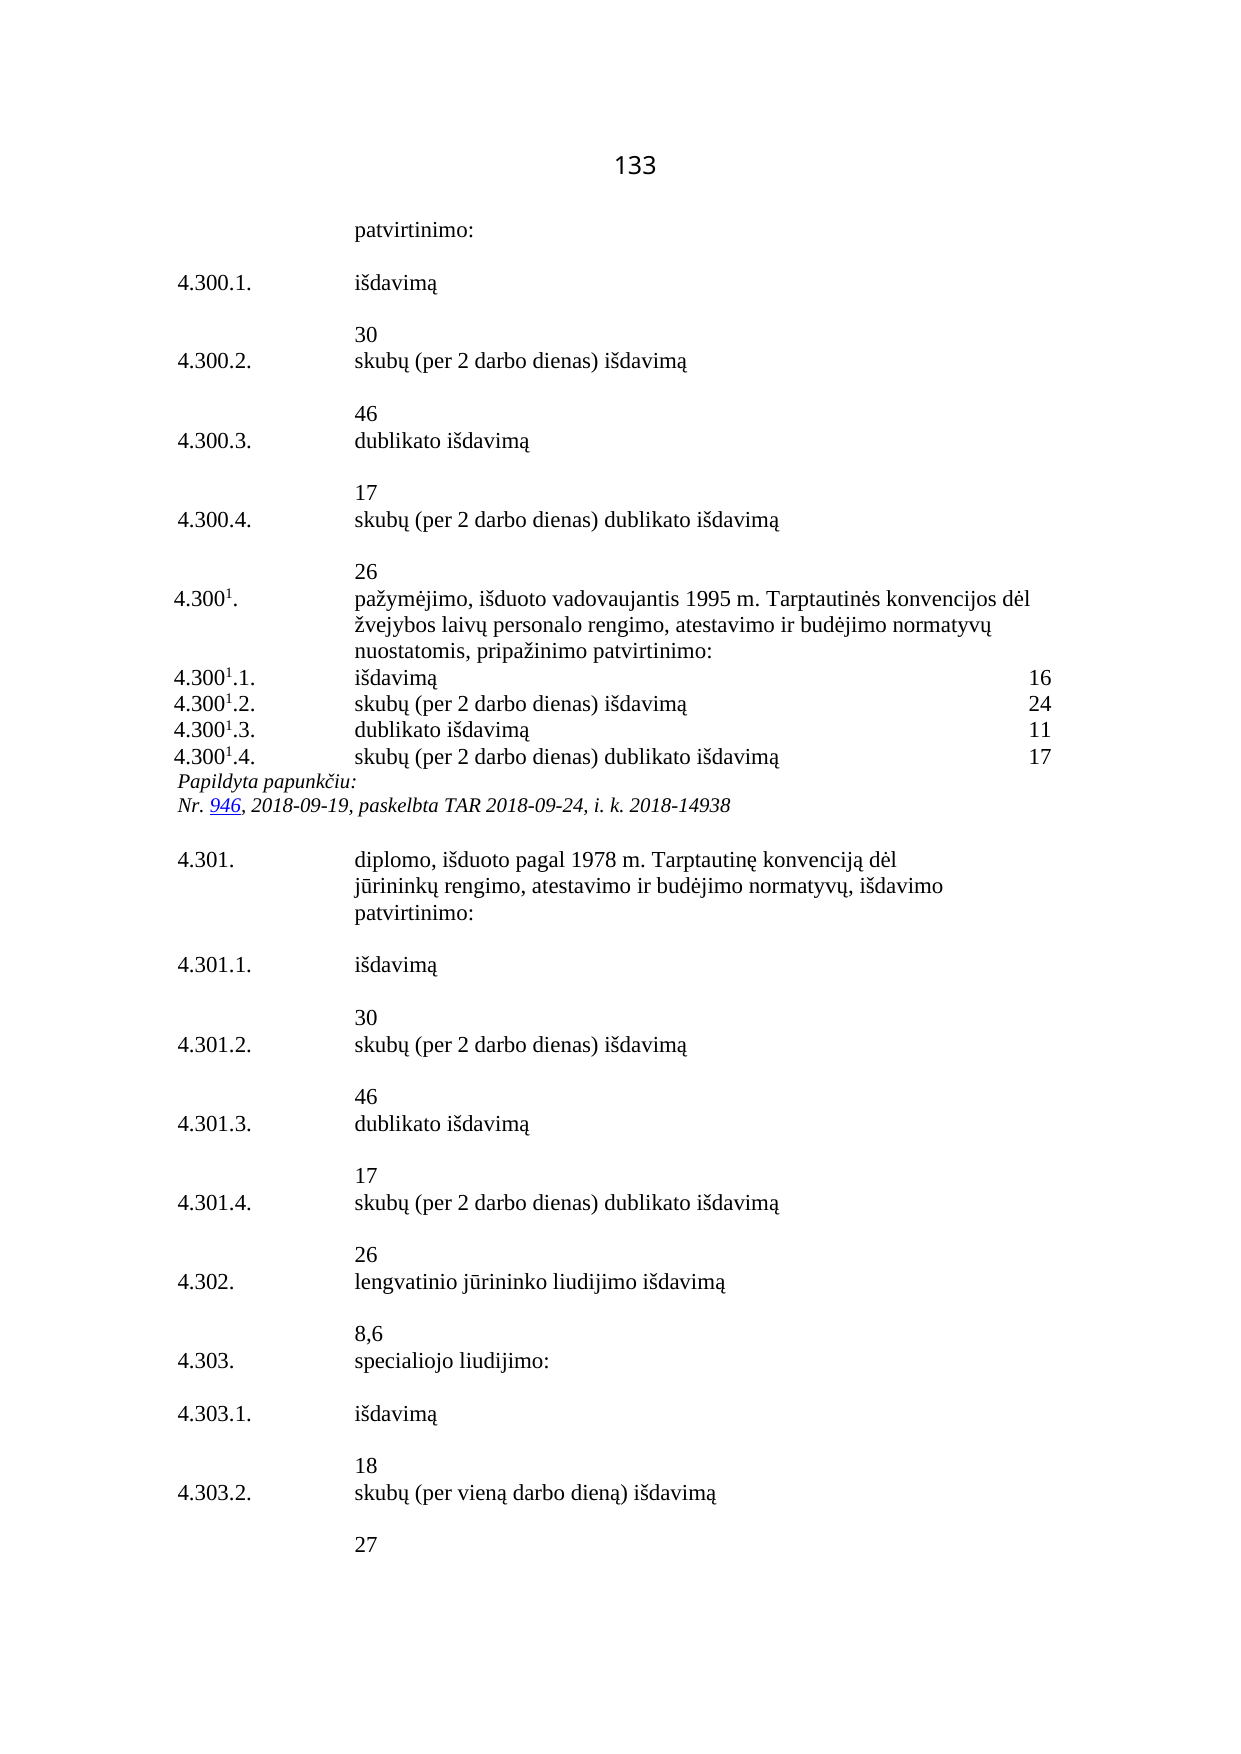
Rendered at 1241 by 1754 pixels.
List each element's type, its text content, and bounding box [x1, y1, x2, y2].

text 4.302. lengvatinio jūrininko liudijimo išdavimą 8,6 [177, 1268, 945, 1347]
text 4.301.2. skubų (per 2 darbo dienas) išdavimą 46 [177, 1031, 945, 1110]
text 4.300.2. skubų (per 2 darbo dienas) išdavimą 46 [177, 348, 945, 427]
text 4.301.1. išdavimą 30 [177, 952, 945, 1031]
text 4.303. specialiojo liudijimo: [177, 1347, 945, 1399]
text 4.301.4. skubų (per 2 darbo dienas) dublikato išdavimą 26 [177, 1189, 945, 1268]
text 4.300.3. dublikato išdavimą 17 [177, 427, 945, 506]
text 4.3001.2. skubų (per 2 darbo dienas) išdavimą 24 [174, 690, 1093, 717]
text 4.301.3. dublikato išdavimą 17 [177, 1110, 945, 1189]
text Nr. 946, 2018-09-19, paskelbta TAR 2018-09-24, i. k. 2018-14938 [177, 793, 1093, 817]
text jūrininkų rengimo, atestavimo ir budėjimo normatyvų, išdavimo [354, 872, 945, 899]
text 4.3001. pažymėjimo, išduoto vadovaujantis 1995 m. Tarptautinės konvencijos dėl žvejybos laivų personalo rengimo, atestavimo ir budėjimo normatyvų nuostatomis, pripažinimo patvirtinimo: [174, 585, 1093, 664]
text Papildyta papunkčiu: [177, 769, 1093, 793]
text 4.3001.4. skubų (per 2 darbo dienas) dublikato išdavimą 17 [174, 743, 1093, 769]
text 4.300.4. skubų (per 2 darbo dienas) dublikato išdavimą 26 [177, 506, 945, 585]
text patvirtinimo: [354, 899, 945, 952]
text 4.303.2. skubų (per vieną darbo dieną) išdavimą 27 [177, 1479, 945, 1558]
text 4.303.1. išdavimą 18 [177, 1399, 945, 1479]
text 4.3001.3. dublikato išdavimą 11 [174, 717, 1093, 743]
text 4.3001.1. išdavimą 16 [174, 664, 1093, 690]
text patvirtinimo: [354, 216, 945, 268]
text 4.301. diplomo, išduoto pagal 1978 m. Tarptautinę konvenciją dėl [177, 846, 945, 872]
text 4.300.1. išdavimą 30 [177, 268, 945, 348]
